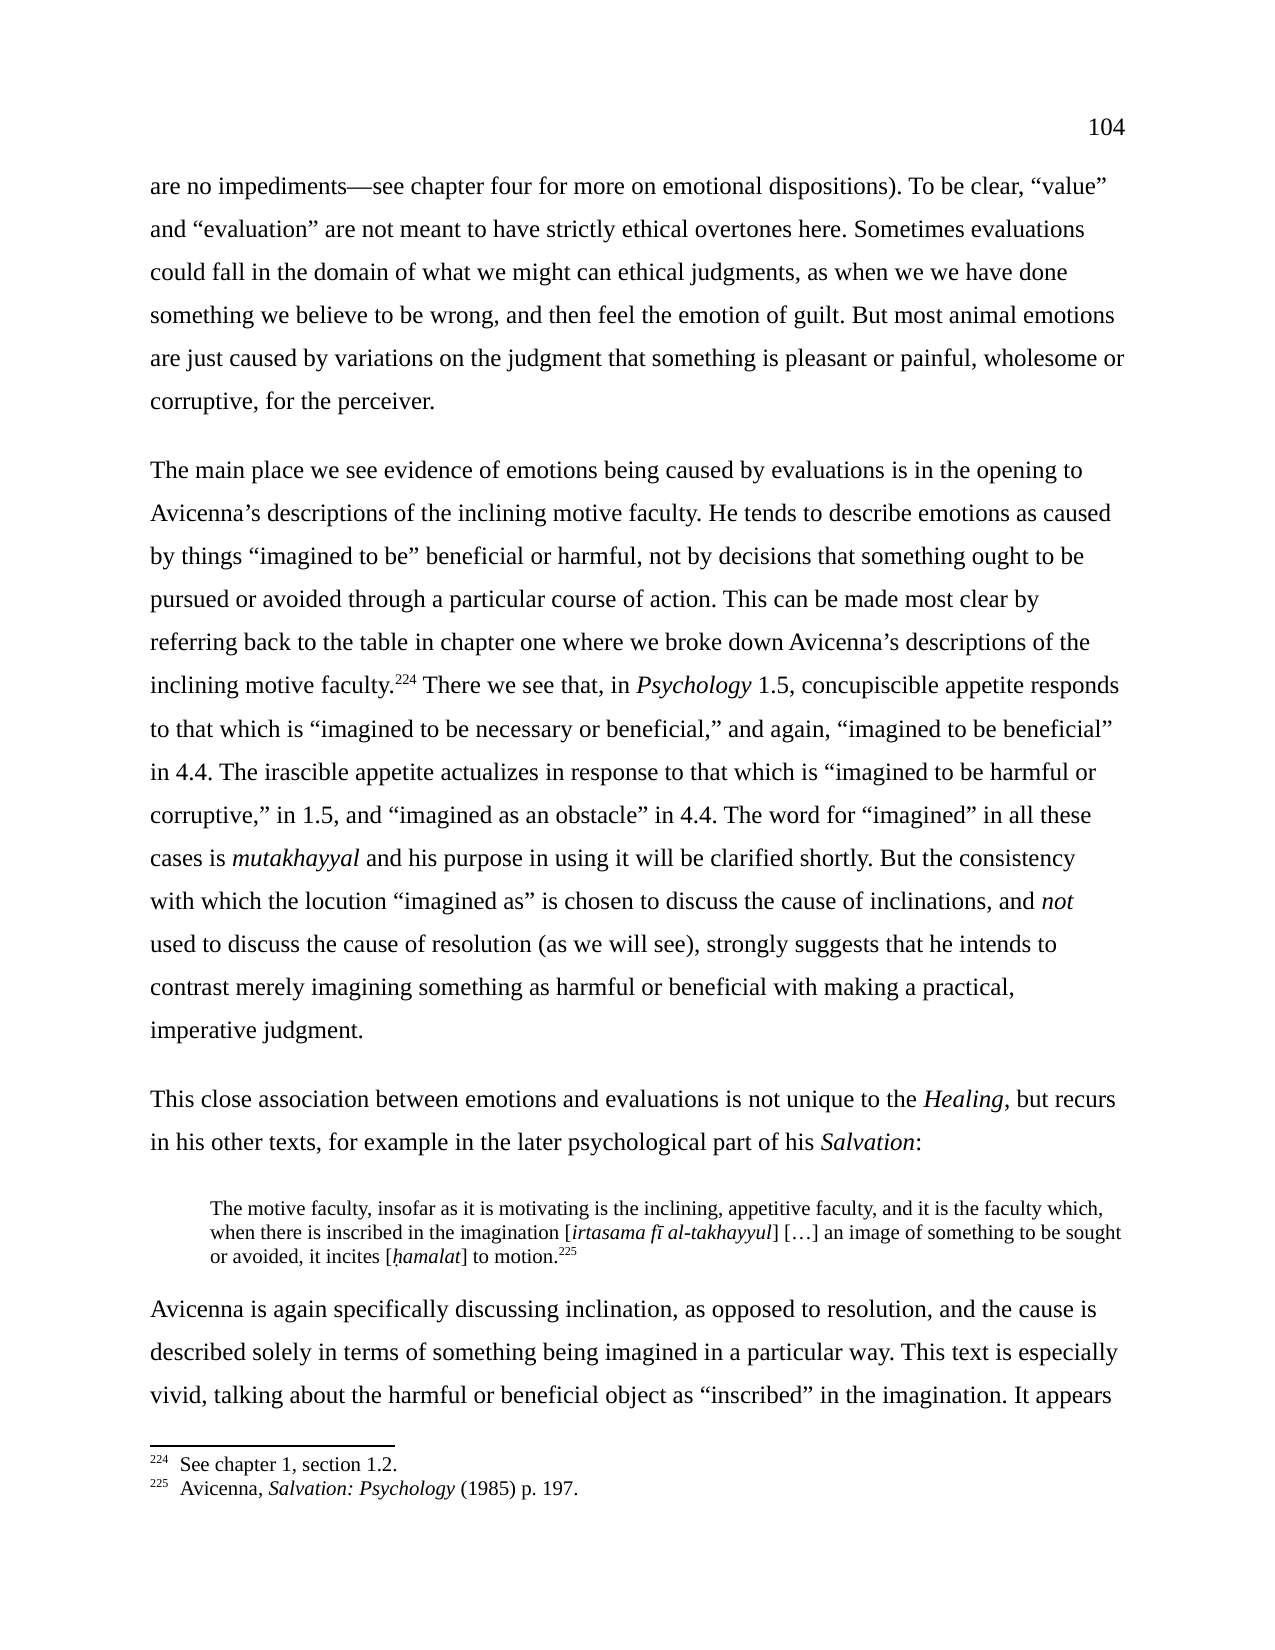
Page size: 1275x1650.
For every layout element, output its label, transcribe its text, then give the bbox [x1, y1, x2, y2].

text The main place we see evidence of emotions being caused by evaluations is in the opening to Avicenna’s descriptions of the inclining motive faculty. He tends to describe emotions as caused by things “imagined to be” beneficial or harmful, not by decisions that something ought to be pursued or avoided through a particular course of action. This can be made most clear by referring back to the table in chapter one where we broke down Avicenna’s descriptions of the inclining motive faculty. There we see that, in Psychology 1.5, concupiscible appetite responds to that which is “imagined to be necessary or beneficial,” and again, “imagined to be beneficial” in 4.4. The irascible appetite actualizes in response to that which is “imagined to be harmful or corruptive,” in 1.5, and “imagined as an obstacle” in 4.4. The word for “imagined” in all these cases is mutakhayyal and his purpose in using it will be clarified shortly. But the consistency with which the locution “imagined as” is chosen to discuss the cause of inclinations, and not used to discuss the cause of resolution (as we will see), strongly suggests that he intends to contrast merely imagining something as harmful or beneficial with making a practical, imperative judgment. [150, 455, 1125, 1044]
text Avicenna is again specifically discussing inclination, as opposed to resolution, and the cause is described solely in terms of something being imagined in a particular way. This text is especially vivid, talking about the harmful or beneficial object as “inscribed” in the imagination. It appears [150, 1294, 1125, 1409]
text See chapter 1, section 1.2. [150, 1452, 1125, 1476]
text Avicenna, Salvation: Psychology (1985) p. 197. [150, 1476, 1125, 1500]
text This close association between emotions and evaluations is not unique to the Healing, but recurs in his other texts, for example in the later psychological part of his Salvation: [150, 1084, 1125, 1156]
text are no impediments—see chapter four for more on emotional dispositions). To be clear, “value” and “evaluation” are not meant to have strictly ethical overtones here. Sometimes evaluations could fall in the domain of what we might can ethical judgments, as when we we have done something we believe to be wrong, and then feel the emotion of guilt. But most animal emotions are just caused by variations on the judgment that something is pleasant or painful, wholesome or corruptive, for the perceiver. [150, 171, 1125, 415]
text The motive faculty, insofar as it is motivating is the inclining, appetitive faculty, and it is the faculty which, when there is inscribed in the imagination [irtasama fī al-takhayyul] […] an image of something to be sought or avoided, it incites [ḥamalat] to motion. [210, 1196, 1125, 1268]
